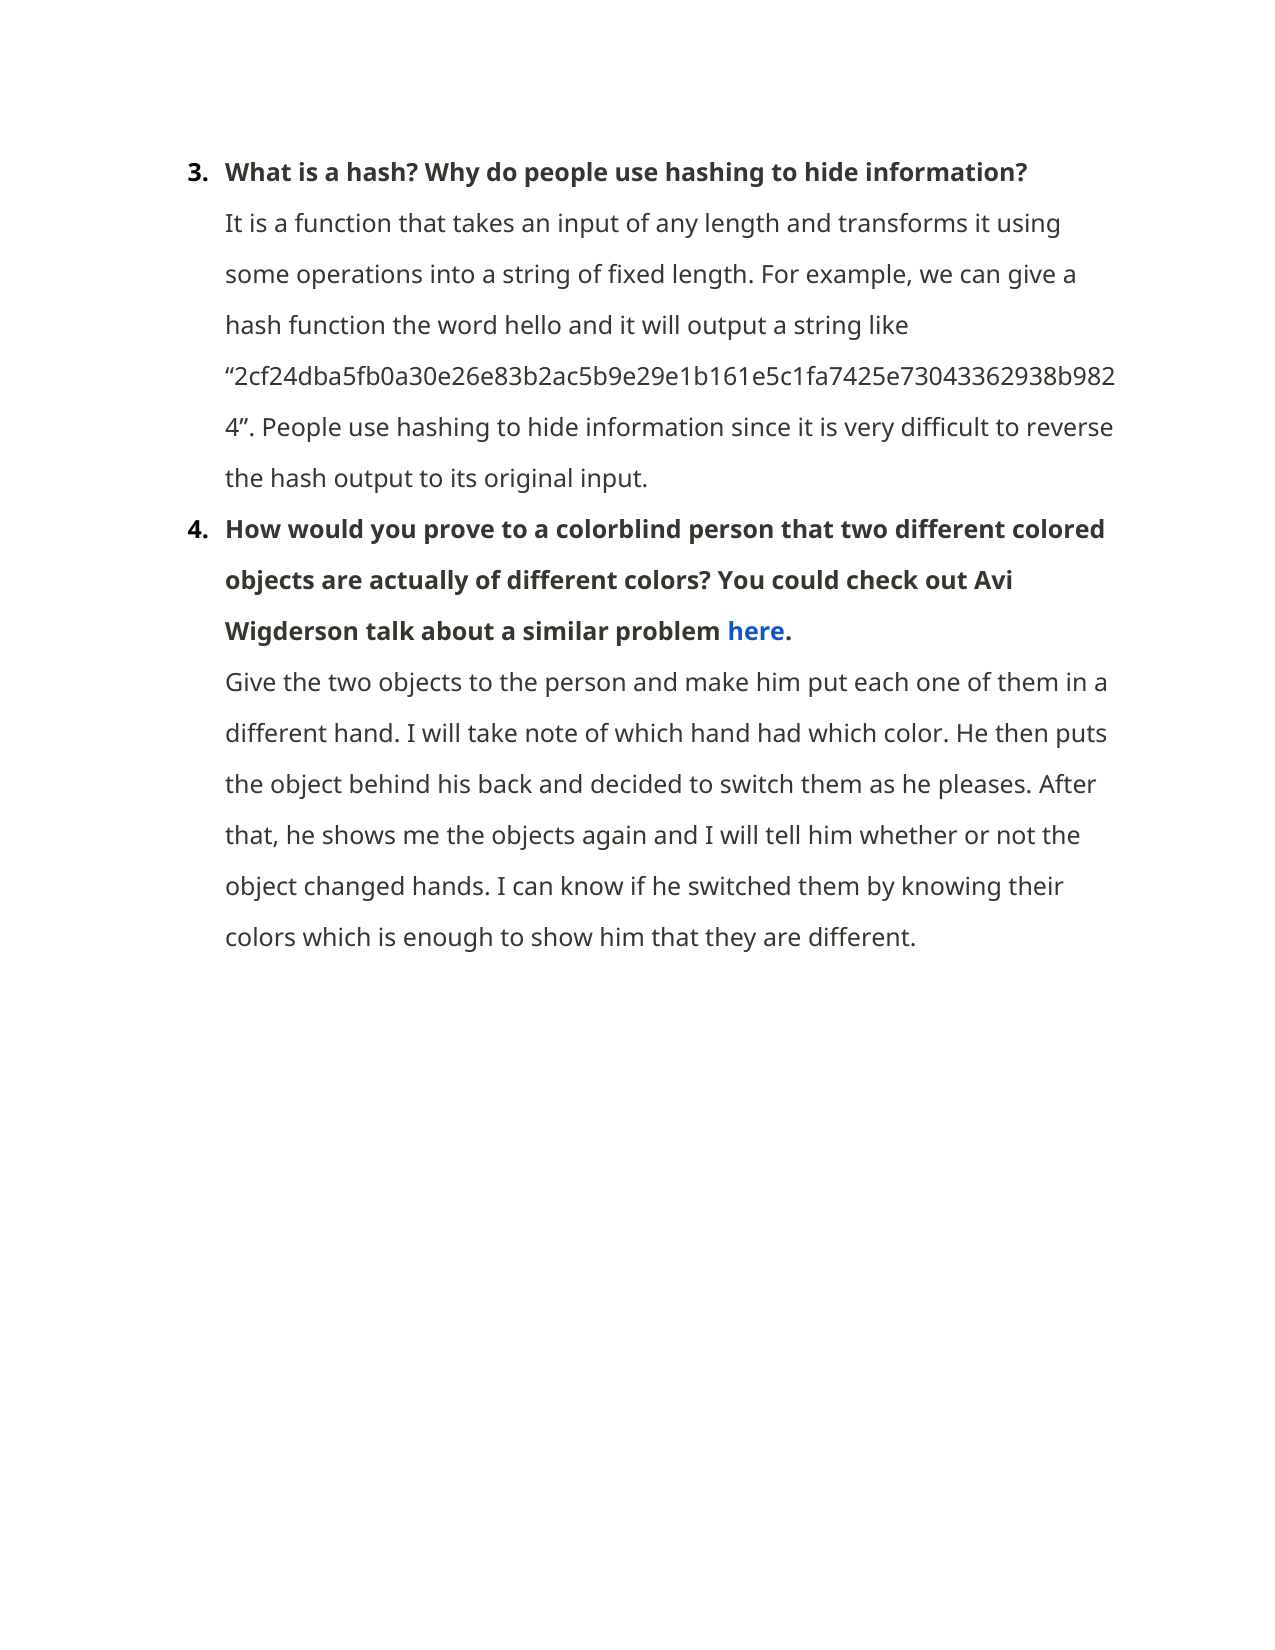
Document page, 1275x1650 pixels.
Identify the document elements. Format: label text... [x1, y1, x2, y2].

list How would you prove to a colorblind person that two different colored objects are actually of different colors? You could check out Avi Wigderson talk about a similar problem here. Give the two objects to the person and make him put each one of them in a different hand. I will take note of which hand had which color. He then puts the object behind his back and decided to switch them as he pleases. After that, he shows me the objects again and I will tell him whether or not the object changed hands. I can know if he switched them by knowing their colors which is enough to show him that they are different. [187, 507, 1125, 958]
list What is a hash? Why do people use hashing to hide information? It is a function that takes an input of any length and transforms it using some operations into a string of fixed length. For example, we can give a hash function the word hello and it will output a string like “2cf24dba5fb0a30e26e83b2ac5b9e29e1b161e5c1fa7425e73043362938b9824”. People use hashing to hide information since it is very difficult to reverse the hash output to its original input. [187, 150, 1125, 494]
